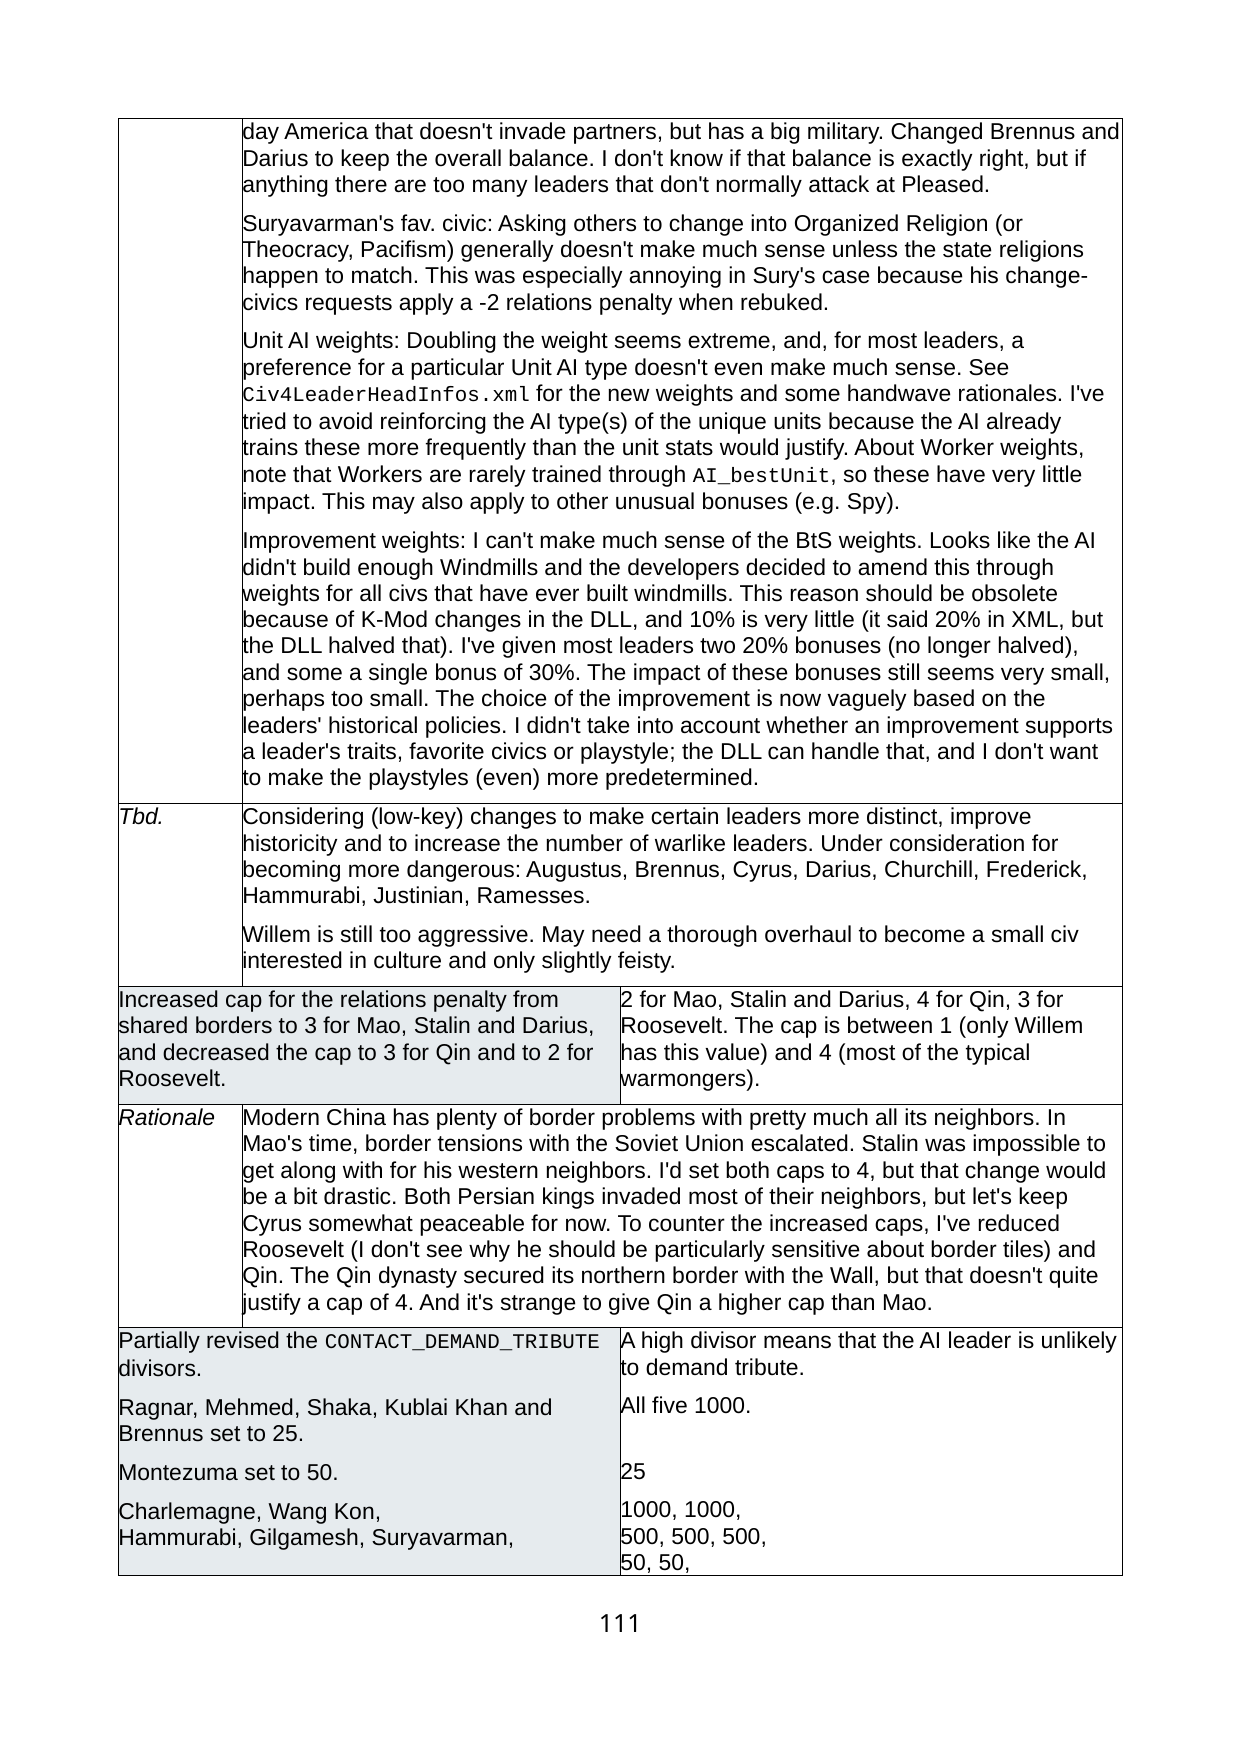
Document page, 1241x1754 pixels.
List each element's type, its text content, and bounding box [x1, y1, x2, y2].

table_cell Tbd. [119, 804, 242, 986]
table_cell day America that doesn't invade partners, but has a big military. Changed Brennus and Darius to keep the overall balance. I don't know if that balance is exactly right, but if anything there are too many leaders that don't normally attack at Pleased. Suryavarman's fav. civic: Asking others to change into Organized Religion (or Theocracy, Pacifism) generally doesn't make much sense unless the state religions happen to match. This was especially annoying in Sury's case because his change-civics requests apply a -2 relations penalty when rebuked. Unit AI weights: Doubling the weight seems extreme, and, for most leaders, a preference for a particular Unit AI type doesn't even make much sense. See Civ4LeaderHeadInfos.xml for the new weights and some handwave rationales. I've tried to avoid reinforcing the AI type(s) of the unique units because the AI already trains these more frequently than the unit stats would justify. About Worker weights, note that Workers are rarely trained through AI_bestUnit, so these have very little impact. This may also apply to other unusual bonuses (e.g. Spy). Improvement weights: I can't make much sense of the BtS weights. Looks like the AI didn't build enough Windmills and the developers decided to amend this through weights for all civs that have ever built windmills. This reason should be obsolete because of K-Mod changes in the DLL, and 10% is very little (it said 20% in XML, but the DLL halved that). I've given most leaders two 20% bonuses (no longer halved), and some a single bonus of 30%. The impact of these bonuses still seems very small, perhaps too small. The choice of the improvement is now vaguely based on the leaders' historical policies. I didn't take into account whether an improvement supports a leader's traits, favorite civics or playstyle; the DLL can handle that, and I don't want to make the playstyles (even) more predetermined. [243, 119, 1122, 803]
table_cell 2 for Mao, Stalin and Darius, 4 for Qin, 3 for Roosevelt. The cap is between 1 (only Willem has this value) and 4 (most of the typical warmongers). [621, 987, 1122, 1104]
table_cell Increased cap for the relations penalty from shared borders to 3 for Mao, Stalin and Darius, and decreased the cap to 3 for Qin and to 2 for Roosevelt. [119, 987, 620, 1104]
table_cell Considering (low-key) changes to make certain leaders more distinct, improve historicity and to increase the number of warlike leaders. Under consideration for becoming more dangerous: Augustus, Brennus, Cyrus, Darius, Churchill, Frederick, Hammurabi, Justinian, Ramesses. Willem is still too aggressive. May need a thorough overhaul to become a small civ interested in culture and only slightly feisty. [243, 804, 1122, 986]
table_cell Partially revised the CONTACT_DEMAND_TRIBUTE divisors. Ragnar, Mehmed, Shaka, Kublai Khan and Brennus set to 25. Montezuma set to 50. Charlemagne, Wang Kon, Hammurabi, Gilgamesh, Suryavarman, [119, 1328, 620, 1575]
table_cell [119, 119, 242, 803]
table_cell A high divisor means that the AI leader is unlikely to demand tribute. All five 1000. 25 1000, 1000, 500, 500, 500, 50, 50, [621, 1328, 1122, 1575]
table_cell Modern China has plenty of border problems with pretty much all its neighbors. In Mao's time, border tensions with the Soviet Union escalated. Stalin was impossible to get along with for his western neighbors. I'd set both caps to 4, but that change would be a bit drastic. Both Persian kings invaded most of their neighbors, but let's keep Cyrus somewhat peaceable for now. To counter the increased caps, I've reduced Roosevelt (I don't see why he should be particularly sensitive about border tiles) and Qin. The Qin dynasty secured its northern border with the Wall, but that doesn't quite justify a cap of 4. And it's strange to give Qin a higher cap than Mao. [243, 1105, 1122, 1327]
table_cell Rationale [119, 1105, 242, 1327]
